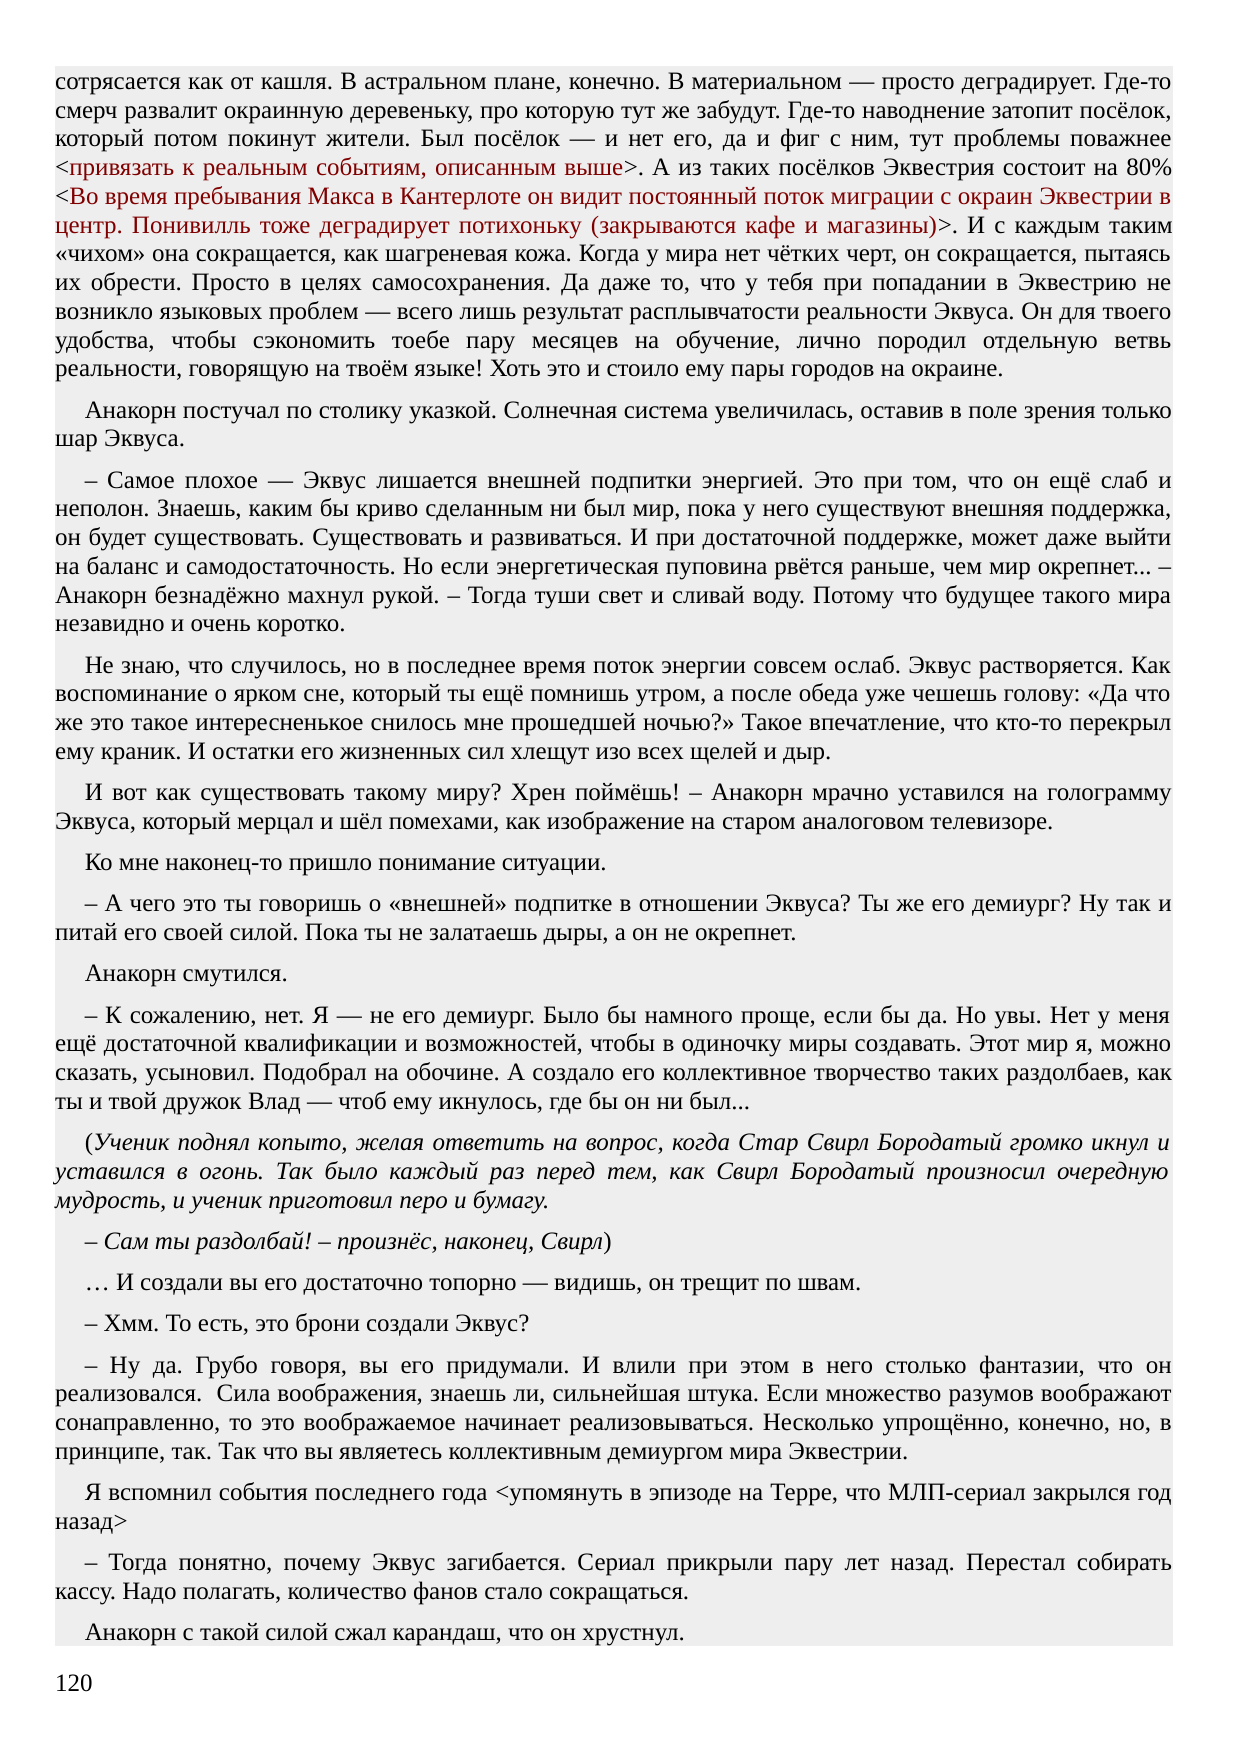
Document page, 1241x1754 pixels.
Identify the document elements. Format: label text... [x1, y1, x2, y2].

text (Ученик поднял копыто, желая ответить на вопрос, когда Стар Свирл Бородатый громко икнул и уставился в огонь. Так было каждый раз перед тем, как Свирл Бородатый произносил очередную мудрость, и ученик приготовил перо и бумагу. [55, 1127, 1173, 1213]
text И вот как существовать такому миру? Хрен поймёшь! – Анакорн мрачно уставился на голограмму Эквуса, который мерцал и шёл помехами, как изображение на старом аналоговом телевизоре. [55, 777, 1173, 835]
text – Ну да. Грубо говоря, вы его придумали. И влили при этом в него столько фантазии, что он реализовался. Сила воображения, знаешь ли, сильнейшая штука. Если множество разумов воображают сонаправленно, то это воображаемое начинает реализовываться. Несколько упрощённо, конечно, но, в принципе, так. Так что вы являетесь коллективным демиургом мира Эквестрии. [55, 1350, 1173, 1465]
text … И создали вы его достаточно топорно — видишь, он трещит по швам. [55, 1267, 1173, 1296]
text Анакорн с такой силой сжал карандаш, что он хрустнул. [55, 1617, 1173, 1646]
text – К сожалению, нет. Я — не его демиург. Было бы намного проще, если бы да. Но увы. Нет у меня ещё достаточной квалификации и возможностей, чтобы в одиночку миры создавать. Этот мир я, можно сказать, усыновил. Подобрал на обочине. А создало его коллективное творчество таких раздолбаев, как ты и твой дружок Влад — чтоб ему икнулось, где бы он ни был... [55, 1000, 1173, 1115]
text Анакорн смутился. [55, 958, 1173, 987]
text – Тогда понятно, почему Эквус загибается. Сериал прикрыли пару лет назад. Перестал собирать кассу. Надо полагать, количество фанов стало сокращаться. [55, 1547, 1173, 1605]
text Ко мне наконец-то пришло понимание ситуации. [55, 847, 1173, 876]
text Не знаю, что случилось, но в последнее время поток энергии совсем ослаб. Эквус растворяется. Как воспоминание о ярком сне, который ты ещё помнишь утром, а после обеда уже чешешь голову: «Да что же это такое интересненькое снилось мне прошедшей ночью?» Такое впечатление, что кто-то перекрыл ему краник. И остатки его жизненных сил хлещут изо всех щелей и дыр. [55, 650, 1173, 765]
text – Сам ты раздолбай! – произнёс, наконец, Свирл) [55, 1226, 1173, 1255]
text – Самое плохое — Эквус лишается внешней подпитки энергией. Это при том, что он ещё слаб и неполон. Знаешь, каким бы криво сделанным ни был мир, пока у него существуют внешняя поддержка, он будет существовать. Существовать и развиваться. И при достаточной поддержке, может даже выйти на баланс и самодостаточность. Но если энергетическая пуповина рвётся раньше, чем мир окрепнет... – Анакорн безнадёжно махнул рукой. – Тогда туши свет и сливай воду. Потому что будущее такого мира незавидно и очень коротко. [55, 465, 1173, 637]
text сотрясается как от кашля. В астральном плане, конечно. В материальном — просто деградирует. Где-то смерч развалит окраинную деревеньку, про которую тут же забудут. Где-то наводнение затопит посёлок, который потом покинут жители. Был посёлок — и нет его, да и фиг с ним, тут проблемы поважнее <привязать к реальным событиям, описанным выше>. А из таких посёлков Эквестрия состоит на 80% <Во время пребывания Макса в Кантерлоте он видит постоянный поток миграции с окраин Эквестрии в центр. Понивилль тоже деградирует потихоньку (закрываются кафе и магазины)>. И с каждым таким «чихом» она сокращается, как шагреневая кожа. Когда у мира нет чётких черт, он сокращается, пытаясь их обрести. Просто в целях самосохранения. Да даже то, что у тебя при попадании в Эквестрию не возникло языковых проблем — всего лишь результат расплывчатости реальности Эквуса. Он для твоего удобства, чтобы сэкономить тоебе пару месяцев на обучение, лично породил отдельную ветвь реальности, говорящую на твоём языке! Хоть это и стоило ему пары городов на окраине. [55, 66, 1173, 382]
text Я вспомнил события последнего года <упомянуть в эпизоде на Терре, что МЛП-сериал закрылся год назад> [55, 1477, 1173, 1535]
text – А чего это ты говоришь о «внешней» подпитке в отношении Эквуса? Ты же его демиург? Ну так и питай его своей силой. Пока ты не залатаешь дыры, а он не окрепнет. [55, 888, 1173, 946]
text Анакорн постучал по столику указкой. Солнечная система увеличилась, оставив в поле зрения только шар Эквуса. [55, 395, 1173, 452]
text – Хмм. То есть, это брони создали Эквус? [55, 1308, 1173, 1337]
